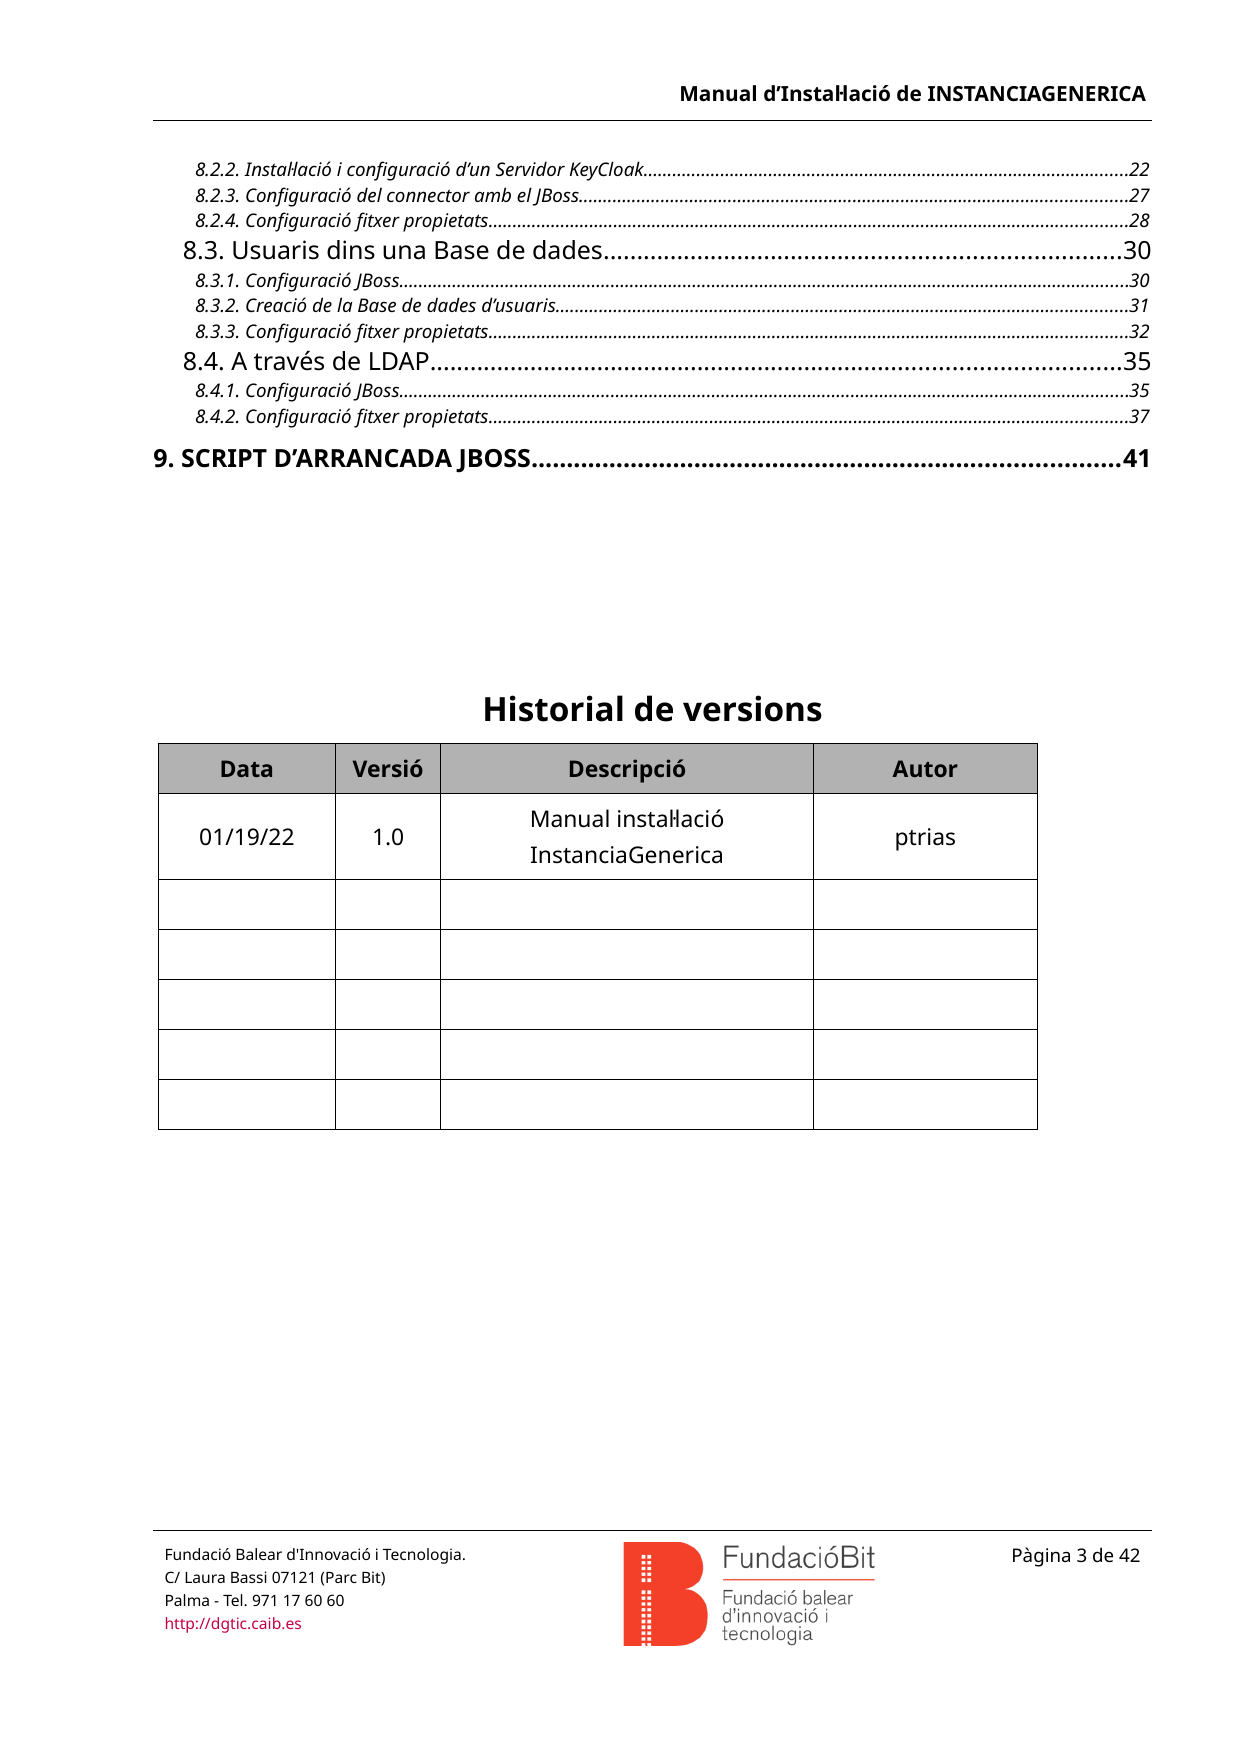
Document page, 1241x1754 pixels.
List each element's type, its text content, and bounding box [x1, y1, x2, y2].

text 9. Script d’arrancada JBoss 41 [153, 441, 1152, 474]
table_cell [159, 1030, 335, 1079]
table_cell [814, 930, 1037, 979]
text 8.2.3. Configuració del connector amb el JBoss 27 [195, 182, 1152, 207]
table_cell [814, 1080, 1037, 1129]
table_header Descripció [441, 744, 813, 793]
table_cell [441, 1030, 813, 1079]
table_header Autor [814, 744, 1037, 793]
text 8.2.4. Configuració fitxer propietats 28 [195, 207, 1152, 233]
table_cell 19/01/22 [159, 794, 335, 879]
table_cell [814, 1030, 1037, 1079]
text 8.3.2. Creació de la Base de dades d’usuaris 31 [195, 293, 1152, 318]
table_cell Manual instal·lació InstanciaGenerica [441, 794, 813, 879]
table_cell [336, 930, 440, 979]
table_cell [159, 1080, 335, 1129]
table_cell [441, 880, 813, 929]
table_cell [441, 980, 813, 1029]
text 8.4.1. Configuració JBoss 35 [195, 378, 1152, 403]
table_cell ptrias [814, 794, 1037, 879]
table_cell [814, 880, 1037, 929]
table_header Versió [336, 744, 440, 793]
text 8.2.2. Instal·lació i configuració d’un Servidor KeyCloak 22 [195, 156, 1152, 182]
text 8.3.3. Configuració fitxer propietats 32 [195, 318, 1152, 344]
subtitle Historial de versions [153, 685, 1152, 731]
table_cell [159, 980, 335, 1029]
text 8.4. A través de LDAP 35 [183, 344, 1152, 378]
table_cell 1.0 [336, 794, 440, 879]
picture [623, 1542, 875, 1646]
text 8.3.1. Configuració JBoss 30 [195, 267, 1152, 293]
text 8.4.2. Configuració fitxer propietats 37 [195, 403, 1152, 429]
table_cell [441, 1080, 813, 1129]
text 8.3. Usuaris dins una Base de dades 30 [183, 233, 1152, 267]
table_cell [814, 980, 1037, 1029]
table_cell [159, 880, 335, 929]
table_cell [441, 930, 813, 979]
table_header Data [159, 744, 335, 793]
table_cell [336, 1080, 440, 1129]
table_cell [336, 1030, 440, 1079]
table_cell [336, 880, 440, 929]
table_cell [336, 980, 440, 1029]
table_cell [159, 930, 335, 979]
